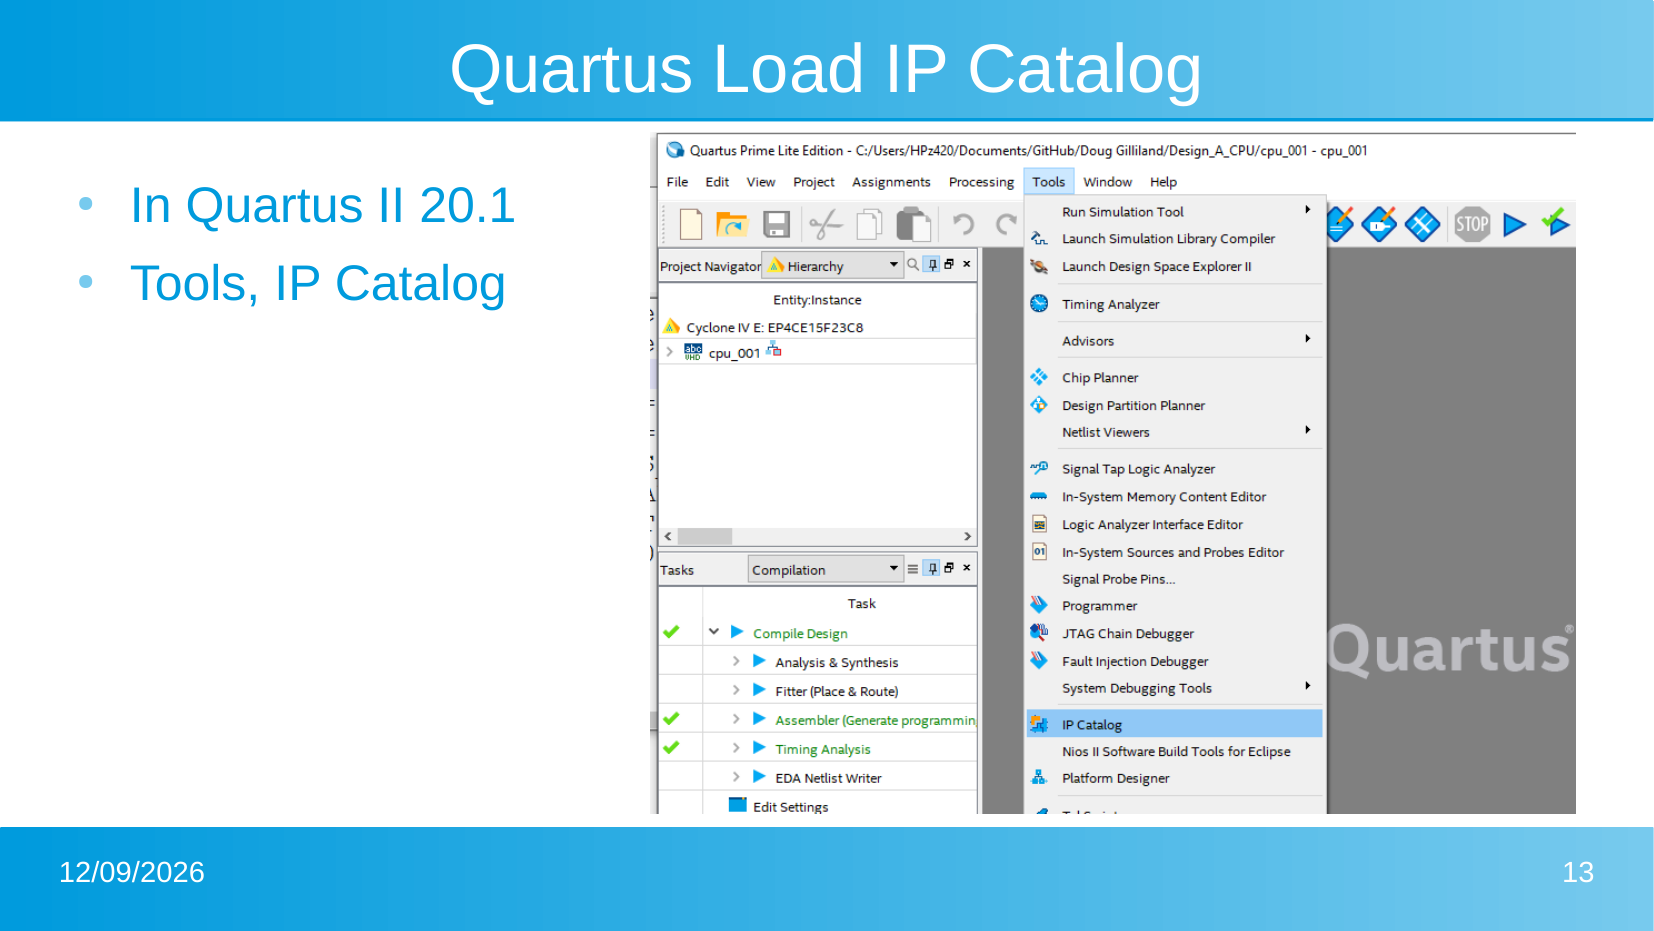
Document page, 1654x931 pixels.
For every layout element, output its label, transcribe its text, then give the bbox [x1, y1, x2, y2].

title Quartus Load IP Catalog [59, 29, 1595, 108]
picture [650, 132, 1576, 814]
list In Quartus II 20.1 Tools, IP Catalog [59, 177, 638, 768]
